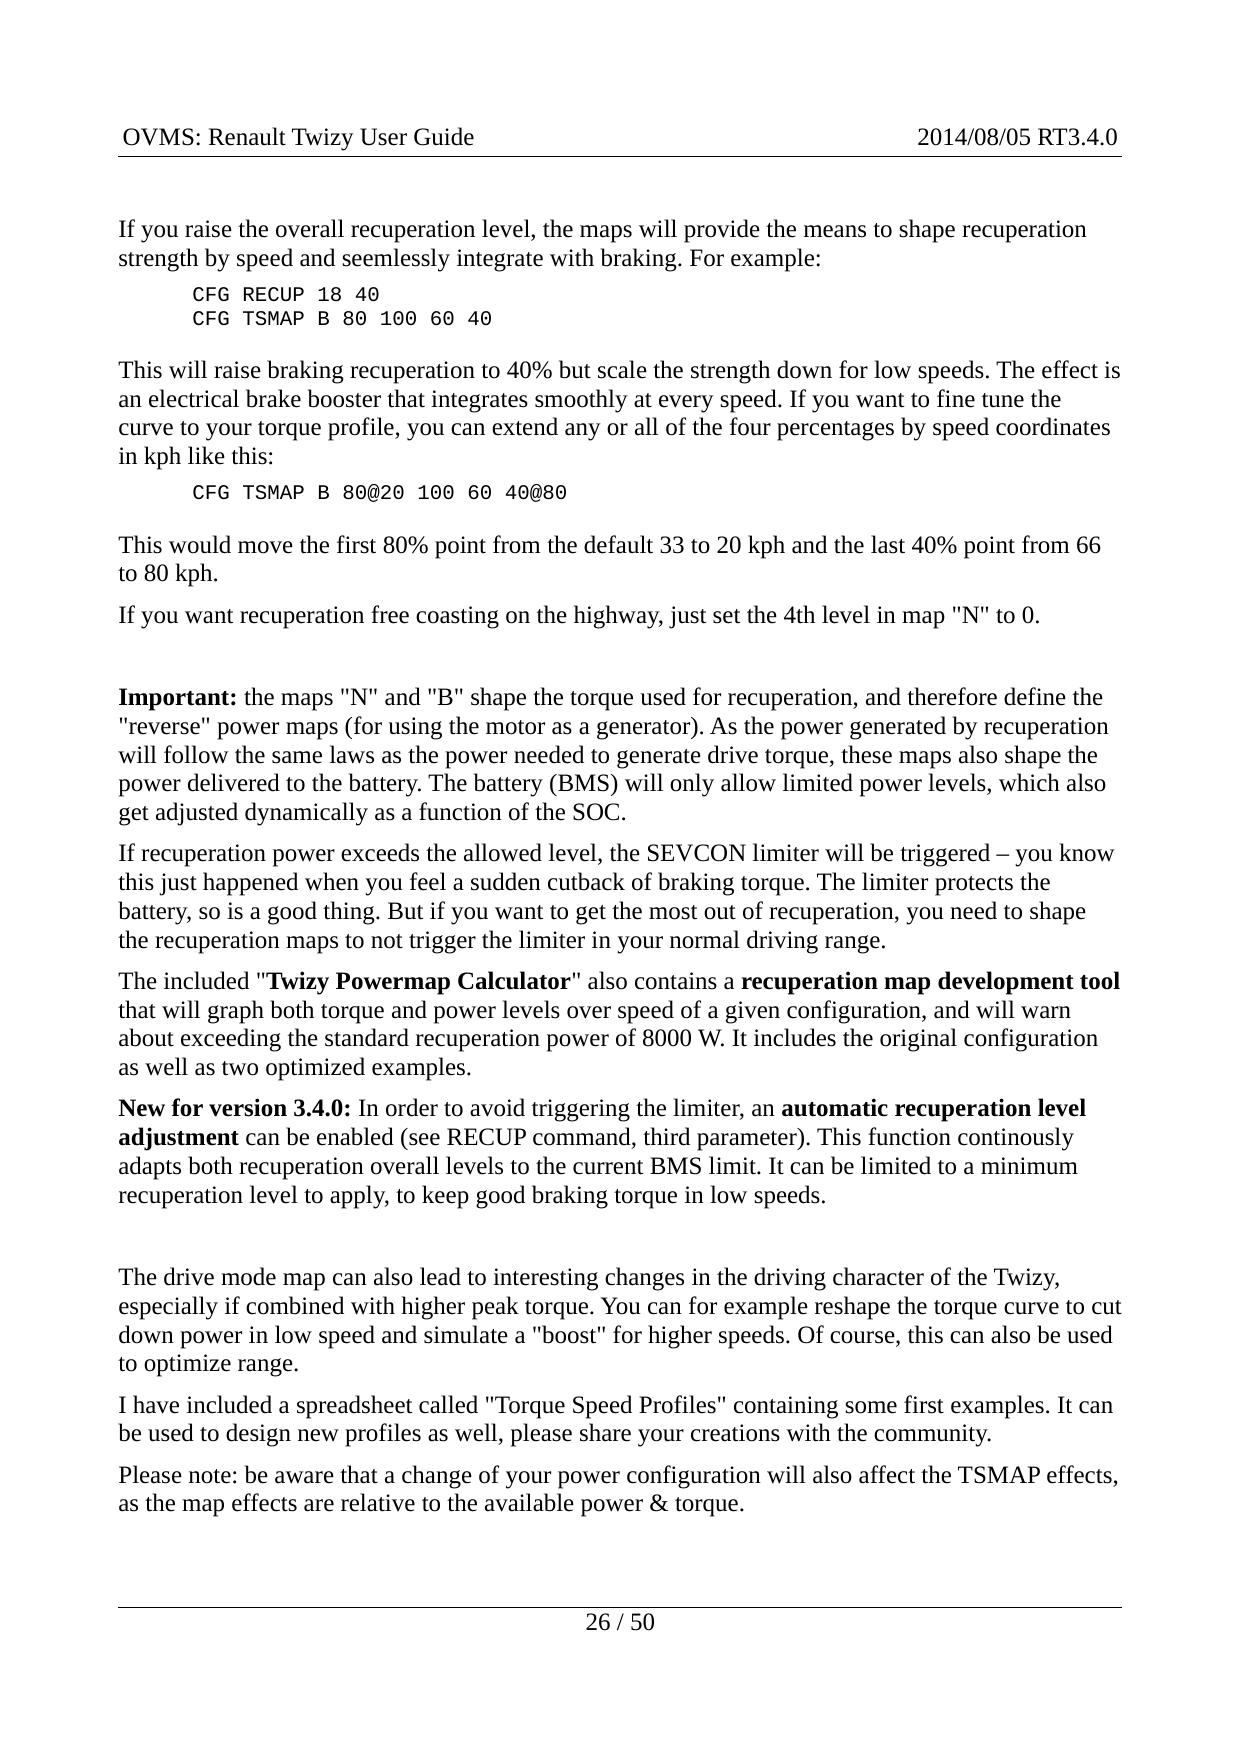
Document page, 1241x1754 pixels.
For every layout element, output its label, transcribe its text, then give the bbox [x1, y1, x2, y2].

text If you raise the overall recuperation level, the maps will provide the means to shape recuperation strength by speed and seemlessly integrate with braking. For example: [118, 214, 1122, 271]
text This will raise braking recuperation to 40% but scale the strength down for low speeds. The effect is an electrical brake booster that integrates smoothly at every speed. If you want to fine tune the curve to your torque profile, you can extend any or all of the four percentages by speed coordinates in kph like this: [118, 355, 1122, 470]
text Please note: be aware that a change of your power configuration will also affect the TSMAP effects, as the map effects are relative to the available power & torque. [118, 1460, 1122, 1517]
text The included "Twizy Powermap Calculator" also contains a recuperation map development tool that will graph both torque and power levels over speed of a given configuration, and will warn about exceeding the standard recuperation power of 8000 W. It includes the original configuration as well as two optimized examples. [118, 966, 1122, 1081]
text This would move the first 80% point from the default 33 to 20 kph and the last 40% point from 66 to 80 kph. [118, 530, 1122, 587]
text The drive mode map can also lead to interesting changes in the driving character of the Twizy, especially if combined with higher peak torque. You can for example reshape the torque curve to cut down power in low speed and simulate a "boost" for higher speeds. Of course, this can also be used to optimize range. [118, 1262, 1122, 1377]
text Important: the maps "N" and "B" shape the torque used for recuperation, and therefore define the "reverse" power maps (for using the motor as a generator). As the power generated by recuperation will follow the same laws as the power needed to generate drive torque, these maps also shape the power delivered to the battery. The battery (BMS) will only allow limited power levels, which also get adjusted dynamically as a function of the SOC. [118, 682, 1122, 826]
text CFG RECUP 18 40 CFG TSMAP B 80 100 60 40 [192, 284, 1122, 355]
text New for version 3.4.0: In order to avoid triggering the limiter, an automatic recuperation level adjustment can be enabled (see RECUP command, third parameter). This function continously adapts both recuperation overall levels to the current BMS limit. It can be limited to a minimum recuperation level to apply, to keep good braking torque in low speeds. [118, 1093, 1122, 1208]
text CFG TSMAP B 80@20 100 60 40@80 [192, 482, 1122, 530]
text If you want recuperation free coasting on the highway, just set the 4th level in map "N" to 0. [118, 600, 1122, 628]
text I have included a spreadsheet called "Torque Speed Profiles" containing some first examples. It can be used to design new profiles as well, please share your creations with the community. [118, 1390, 1122, 1447]
text If recuperation power exceeds the allowed level, the SEVCON limiter will be triggered – you know this just happened when you feel a sudden cutback of braking torque. The limiter protects the battery, so is a good thing. But if you want to get the most out of recuperation, you need to shape the recuperation maps to not trigger the limiter in your normal driving range. [118, 838, 1122, 953]
